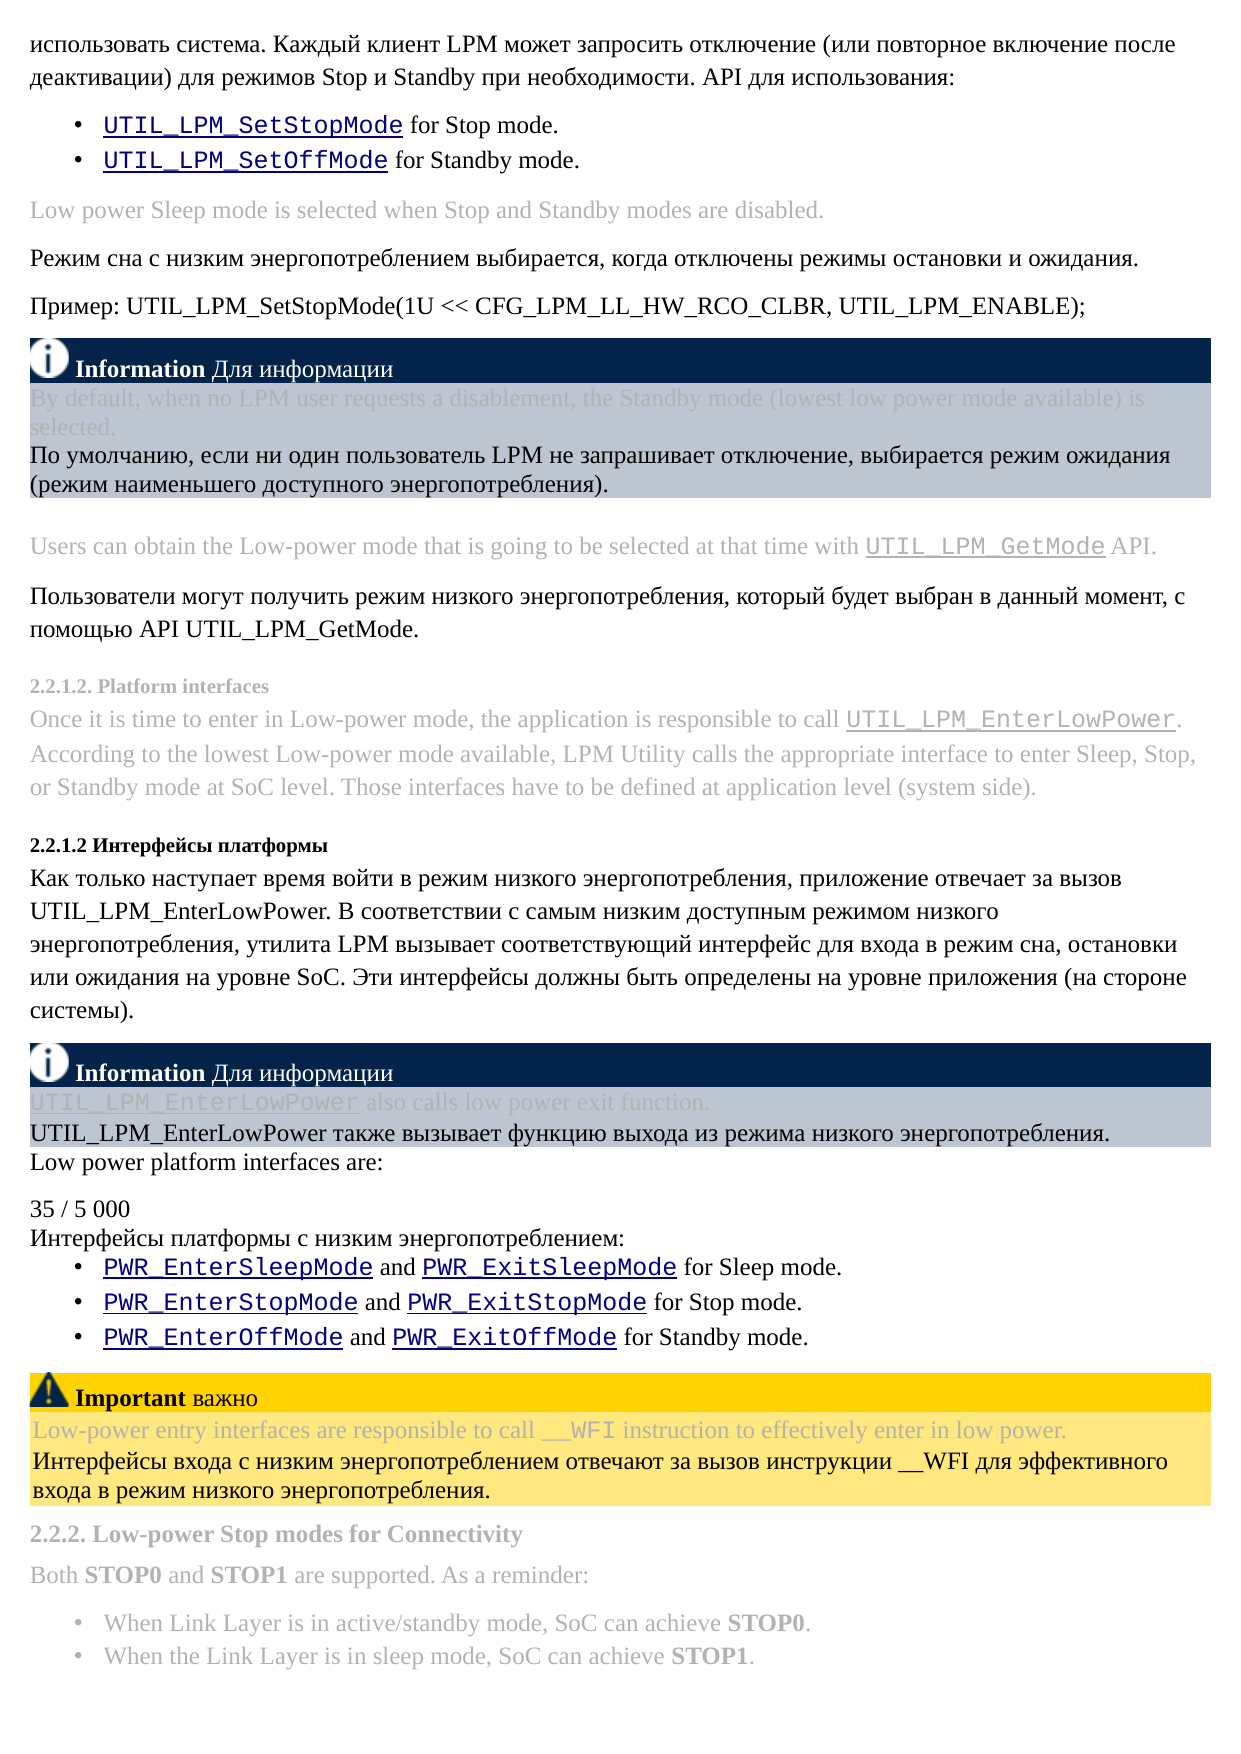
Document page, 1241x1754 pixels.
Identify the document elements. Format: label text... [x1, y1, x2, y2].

text Users can obtain the Low-power mode that is going to be selected at that time with UTIL_LPM_GetMode API. [29, 498, 1211, 562]
text Low power Sleep mode is selected when Stop and Standby modes are disabled. [29, 196, 1211, 224]
text Пример: UTIL_LPM_SetStopMode(1U << CFG_LPM_LL_HW_RCO_CLBR, UTIL_LPM_ENABLE); [29, 291, 1211, 319]
text Интерфейсы платформы с низким энергопотреблением: [29, 1223, 1211, 1252]
subtitle 2.2.1.2. Platform interfaces [29, 674, 1211, 698]
list PWR_EnterSleepMode and PWR_ExitSleepMode for Sleep mode. [74, 1252, 1211, 1282]
picture [29, 1372, 69, 1407]
text Как только наступает время войти в режим низкого энергопотребления, приложение отвечает за вызов UTIL_LPM_EnterLowPower. В соответствии с самым низким доступным режимом низкого энергопотребления, утилита LPM вызывает соответствующий интерфейс для входа в режим сна, остановки или ожидания на уровне SoC. Эти интерфейсы должны быть определены на уровне приложения (на стороне системы). [29, 863, 1211, 1024]
text 35 / 5 000 [29, 1194, 1211, 1223]
list When Link Layer is in active/standby mode, SoC can achieve STOP0. [74, 1608, 1211, 1637]
list UTIL_LPM_SetStopMode for Stop mode. [74, 110, 1211, 141]
table_header Information Для информации [30, 1043, 1211, 1087]
picture [29, 1042, 69, 1082]
list PWR_EnterStopMode and PWR_ExitStopMode for Stop mode. [74, 1287, 1211, 1318]
subtitle 2.2.2. Low-power Stop modes for Connectivity [29, 1519, 1211, 1548]
text Once it is time to enter in Low-power mode, the application is responsible to call UTIL_LPM_EnterLowPower. According to the lowest Low-power mode available, LPM Utility calls the appropriate interface to enter Sleep, Stop, or Standby mode at SoC level. Those interfaces have to be defined at application level (system side). [29, 704, 1211, 801]
table_cell By default, when no LPM user requests a disablement, the Standby mode (lowest low power mode available) is selected. По умолчанию, если ни один пользователь LPM не запрашивает отключение, выбирается режим ожидания (режим наименьшего доступного энергопотребления). [30, 383, 1211, 498]
table_header Important важно [30, 1373, 1211, 1412]
table_cell UTIL_LPM_EnterLowPower also calls low power exit function. UTIL_LPM_EnterLowPower также вызывает функцию выхода из режима низкого энергопотребления. [30, 1087, 1211, 1147]
list When the Link Layer is in sleep mode, SoC can achieve STOP1. [74, 1641, 1211, 1669]
table_header Information Для информации [30, 338, 1211, 383]
text Both STOP0 and STOP1 are supported. As a reminder: [29, 1560, 1211, 1589]
text Low power platform interfaces are: [29, 1147, 1211, 1175]
list PWR_EnterOffMode and PWR_ExitOffMode for Standby mode. [74, 1322, 1211, 1353]
subtitle 2.2.1.2 Интерфейсы платформы [29, 832, 1211, 857]
text Пользователи могут получить режим низкого энергопотребления, который будет выбран в данный момент, с помощью API UTIL_LPM_GetMode. [29, 581, 1211, 643]
table_cell Low-power entry interfaces are responsible to call __WFI instruction to effectively enter in low power. Интерфейсы входа с низким энергопотреблением отвечают за вызов инструкции __WFI для эффективного входа в режим низкого энергопотребления. [30, 1412, 1211, 1506]
text Режим сна с низким энергопотреблением выбирается, когда отключены режимы остановки и ожидания. [29, 243, 1211, 272]
picture [29, 338, 69, 378]
text использовать система. Каждый клиент LPM может запросить отключение (или повторное включение после деактивации) для режимов Stop и Standby при необходимости. API для использования: [29, 29, 1211, 91]
list UTIL_LPM_SetOffMode for Standby mode. [74, 146, 1211, 176]
